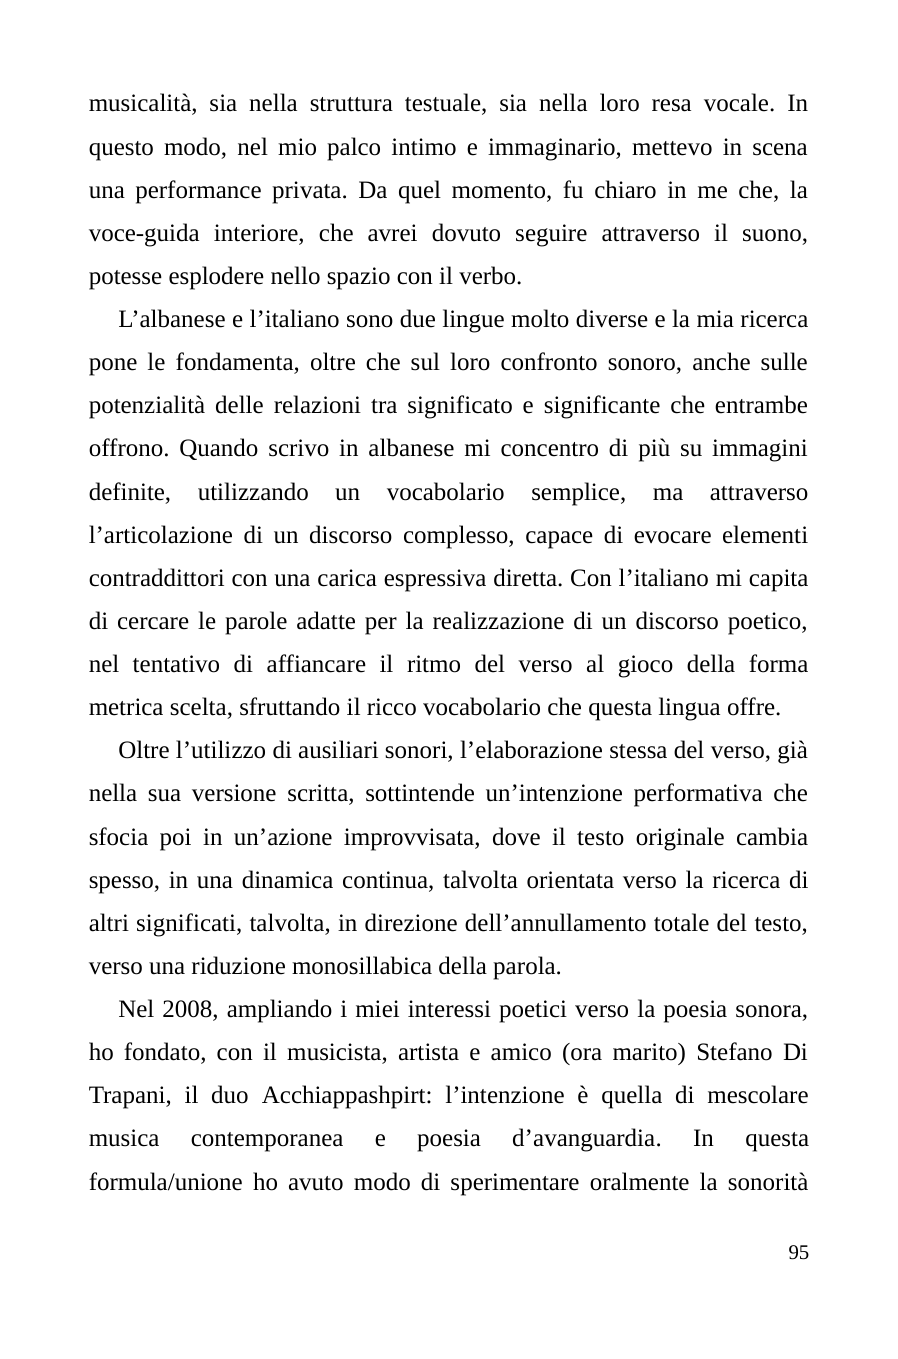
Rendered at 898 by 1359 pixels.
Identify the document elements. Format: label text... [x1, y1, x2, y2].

text Oltre l’utilizzo di ausiliari sonori, l’elaborazione stessa del verso, già nella sua versione scritta, sottintende un’intenzione performativa che sfocia poi in un’azione improvvisata, dove il testo originale cambia spesso, in una dinamica continua, talvolta orientata verso la ricerca di altri significati, talvolta, in direzione dell’annullamento totale del testo, verso una riduzione monosillabica della parola. [88, 735, 809, 980]
text L’albanese e l’italiano sono due lingue molto diverse e la mia ricerca pone le fondamenta, oltre che sul loro confronto sonoro, anche sulle potenzialità delle relazioni tra significato e significante che entrambe offrono. Quando scrivo in albanese mi concentro di più su immagini definite, utilizzando un vocabolario semplice, ma attraverso l’articolazione di un discorso complesso, capace di evocare elementi contraddittori con una carica espressiva diretta. Con l’italiano mi capita di cercare le parole adatte per la realizzazione di un discorso poetico, nel tentativo di affiancare il ritmo del verso al gioco della forma metrica scelta, sfruttando il ricco vocabolario che questa lingua offre. [88, 304, 809, 721]
text Nel 2008, ampliando i miei interessi poetici verso la poesia sonora, ho fondato, con il musicista, artista e amico (ora marito) Stefano Di Trapani, il duo Acchiappashpirt: l’intenzione è quella di mescolare musica contemporanea e poesia d’avanguardia. In questa formula/unione ho avuto modo di sperimentare oralmente la sonorità [88, 994, 809, 1195]
text musicalità, sia nella struttura testuale, sia nella loro resa vocale. In questo modo, nel mio palco intimo e immaginario, mettevo in scena una performance privata. Da quel momento, fu chiaro in me che, la voce-guida interiore, che avrei dovuto seguire attraverso il suono, potesse esplodere nello spazio con il verbo. [88, 88, 809, 290]
